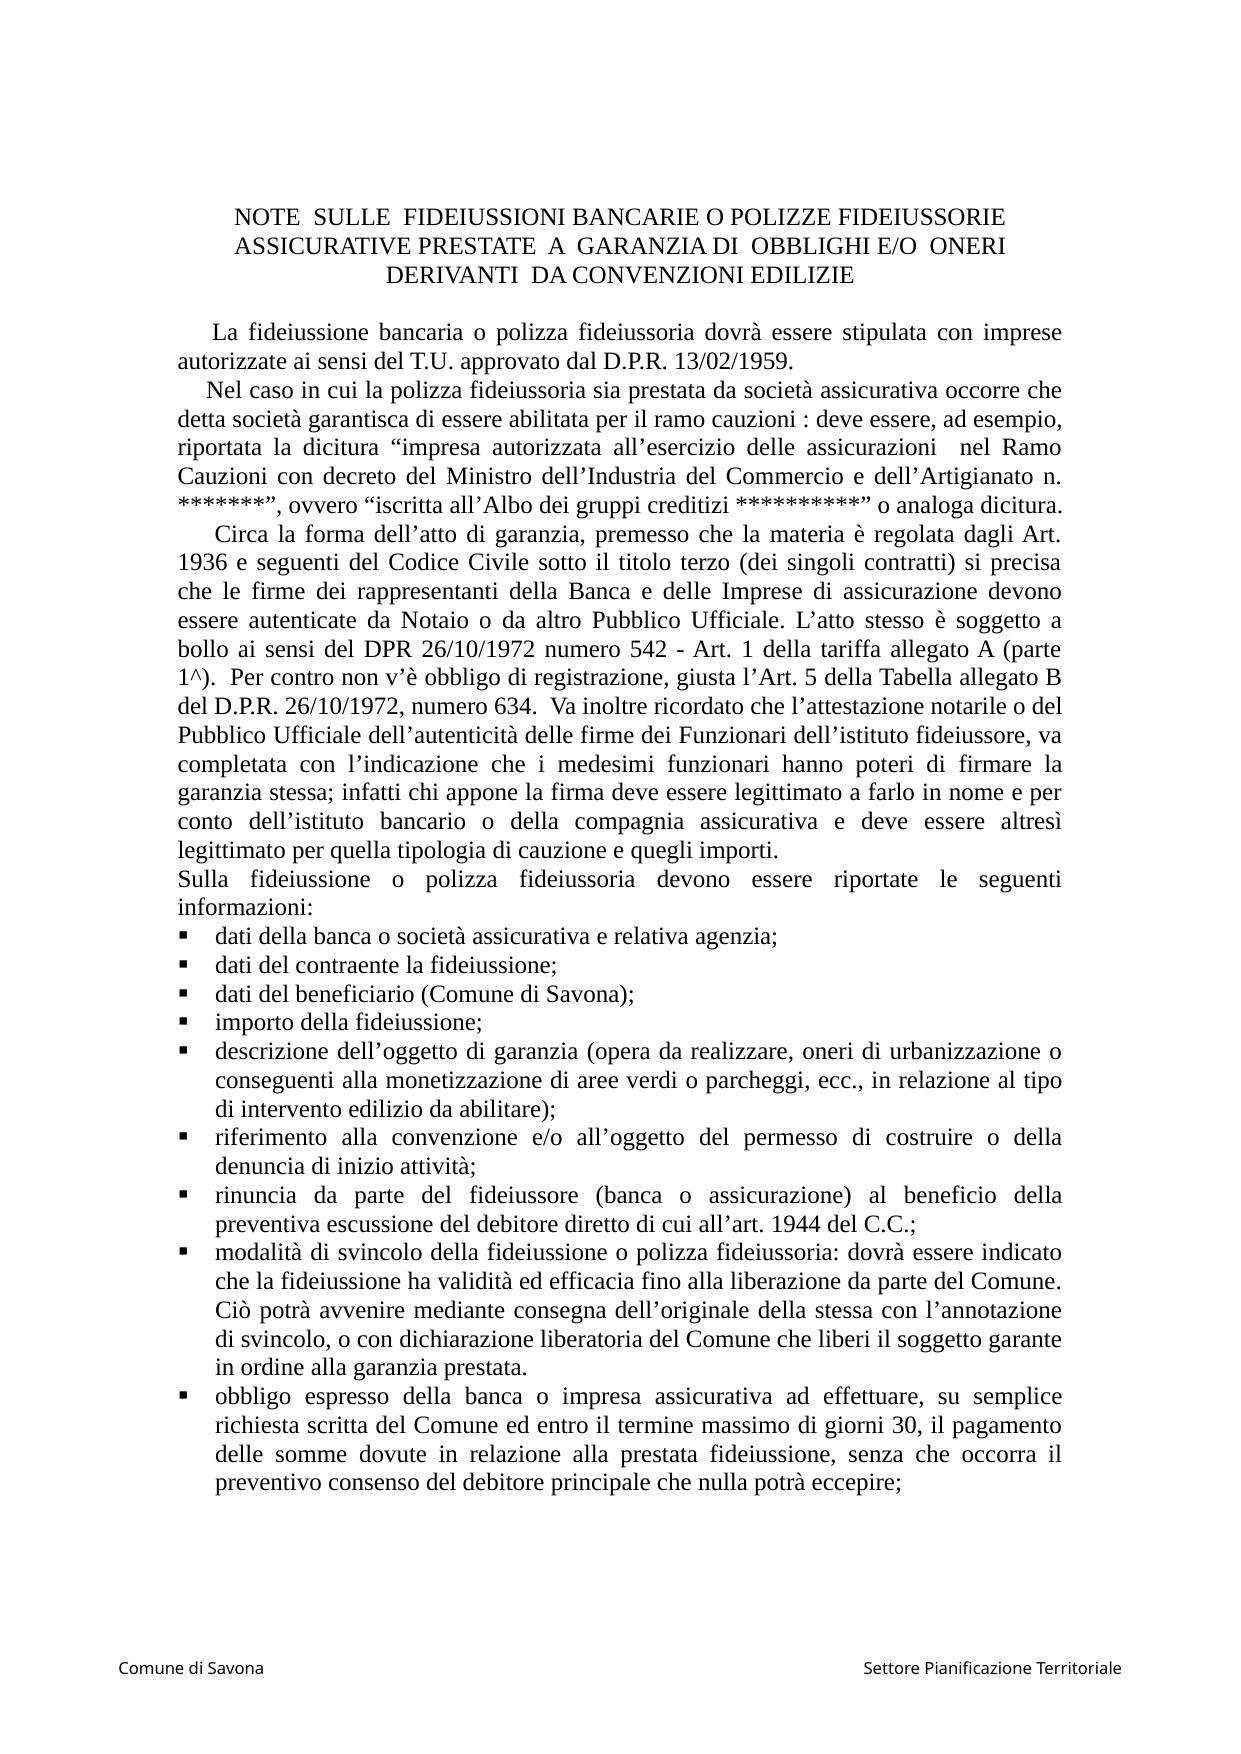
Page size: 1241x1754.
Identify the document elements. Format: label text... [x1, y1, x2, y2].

list rinuncia da parte del fideiussore (banca o assicurazione) al beneficio della preventiva escussione del debitore diretto di cui all’art. 1944 del C.C.; [177, 1180, 1063, 1237]
list dati del contraente la fideiussione; [177, 950, 1063, 979]
text NOTE SULLE FIDEIUSSIONI BANCARIE O POLIZZE FIDEIUSSORIE ASSICURATIVE PRESTATE A GARANZIA DI OBBLIGHI E/O ONERI DERIVANTI DA CONVENZIONI EDILIZIE [177, 202, 1063, 289]
text Nel caso in cui la polizza fideiussoria sia prestata da società assicurativa occorre che detta società garantisca di essere abilitata per il ramo cauzioni : deve essere, ad esempio, riportata la dicitura “impresa autorizzata all’esercizio delle assicurazioni nel Ramo Cauzioni con decreto del Ministro dell’Industria del Commercio e dell’Artigianato n. *******”, ovvero “iscritta all’Albo dei gruppi creditizi **********” o analoga dicitura. [177, 375, 1063, 519]
list obbligo espresso della banca o impresa assicurativa ad effettuare, su semplice richiesta scritta del Comune ed entro il termine massimo di giorni 30, il pagamento delle somme dovute in relazione alla prestata fideiussione, senza che occorra il preventivo consenso del debitore principale che nulla potrà eccepire; [177, 1381, 1063, 1496]
list modalità di svincolo della fideiussione o polizza fideiussoria: dovrà essere indicato che la fideiussione ha validità ed efficacia fino alla liberazione da parte del Comune. Ciò potrà avvenire mediante consegna dell’originale della stessa con l’annotazione di svincolo, o con dichiarazione liberatoria del Comune che liberi il soggetto garante in ordine alla garanzia prestata. [177, 1237, 1063, 1381]
text Sulla fideiussione o polizza fideiussoria devono essere riportate le seguenti informazioni: [177, 864, 1063, 921]
list dati del beneficiario (Comune di Savona); [177, 979, 1063, 1007]
list dati della banca o società assicurativa e relativa agenzia; [177, 921, 1063, 950]
list descrizione dell’oggetto di garanzia (opera da realizzare, oneri di urbanizzazione o conseguenti alla monetizzazione di aree verdi o parcheggi, ecc., in relazione al tipo di intervento edilizio da abilitare); [177, 1036, 1063, 1122]
list riferimento alla convenzione e/o all’oggetto del permesso di costruire o della denuncia di inizio attività; [177, 1122, 1063, 1180]
text La fideiussione bancaria o polizza fideiussoria dovrà essere stipulata con imprese autorizzate ai sensi del T.U. approvato dal D.P.R. 13/02/1959. [177, 317, 1063, 375]
list importo della fideiussione; [177, 1007, 1063, 1036]
text Circa la forma dell’atto di garanzia, premesso che la materia è regolata dagli Art. 1936 e seguenti del Codice Civile sotto il titolo terzo (dei singoli contratti) si precisa che le firme dei rappresentanti della Banca e delle Imprese di assicurazione devono essere autenticate da Notaio o da altro Pubblico Ufficiale. L’atto stesso è soggetto a bollo ai sensi del DPR 26/10/1972 numero 542 - Art. 1 della tariffa allegato A (parte 1^). Per contro non v’è obbligo di registrazione, giusta l’Art. 5 della Tabella allegato B del D.P.R. 26/10/1972, numero 634. Va inoltre ricordato che l’attestazione notarile o del Pubblico Ufficiale dell’autenticità delle firme dei Funzionari dell’istituto fideiussore, va completata con l’indicazione che i medesimi funzionari hanno poteri di firmare la garanzia stessa; infatti chi appone la firma deve essere legittimato a farlo in nome e per conto dell’istituto bancario o della compagnia assicurativa e deve essere altresì legittimato per quella tipologia di cauzione e quegli importi. [177, 519, 1063, 864]
